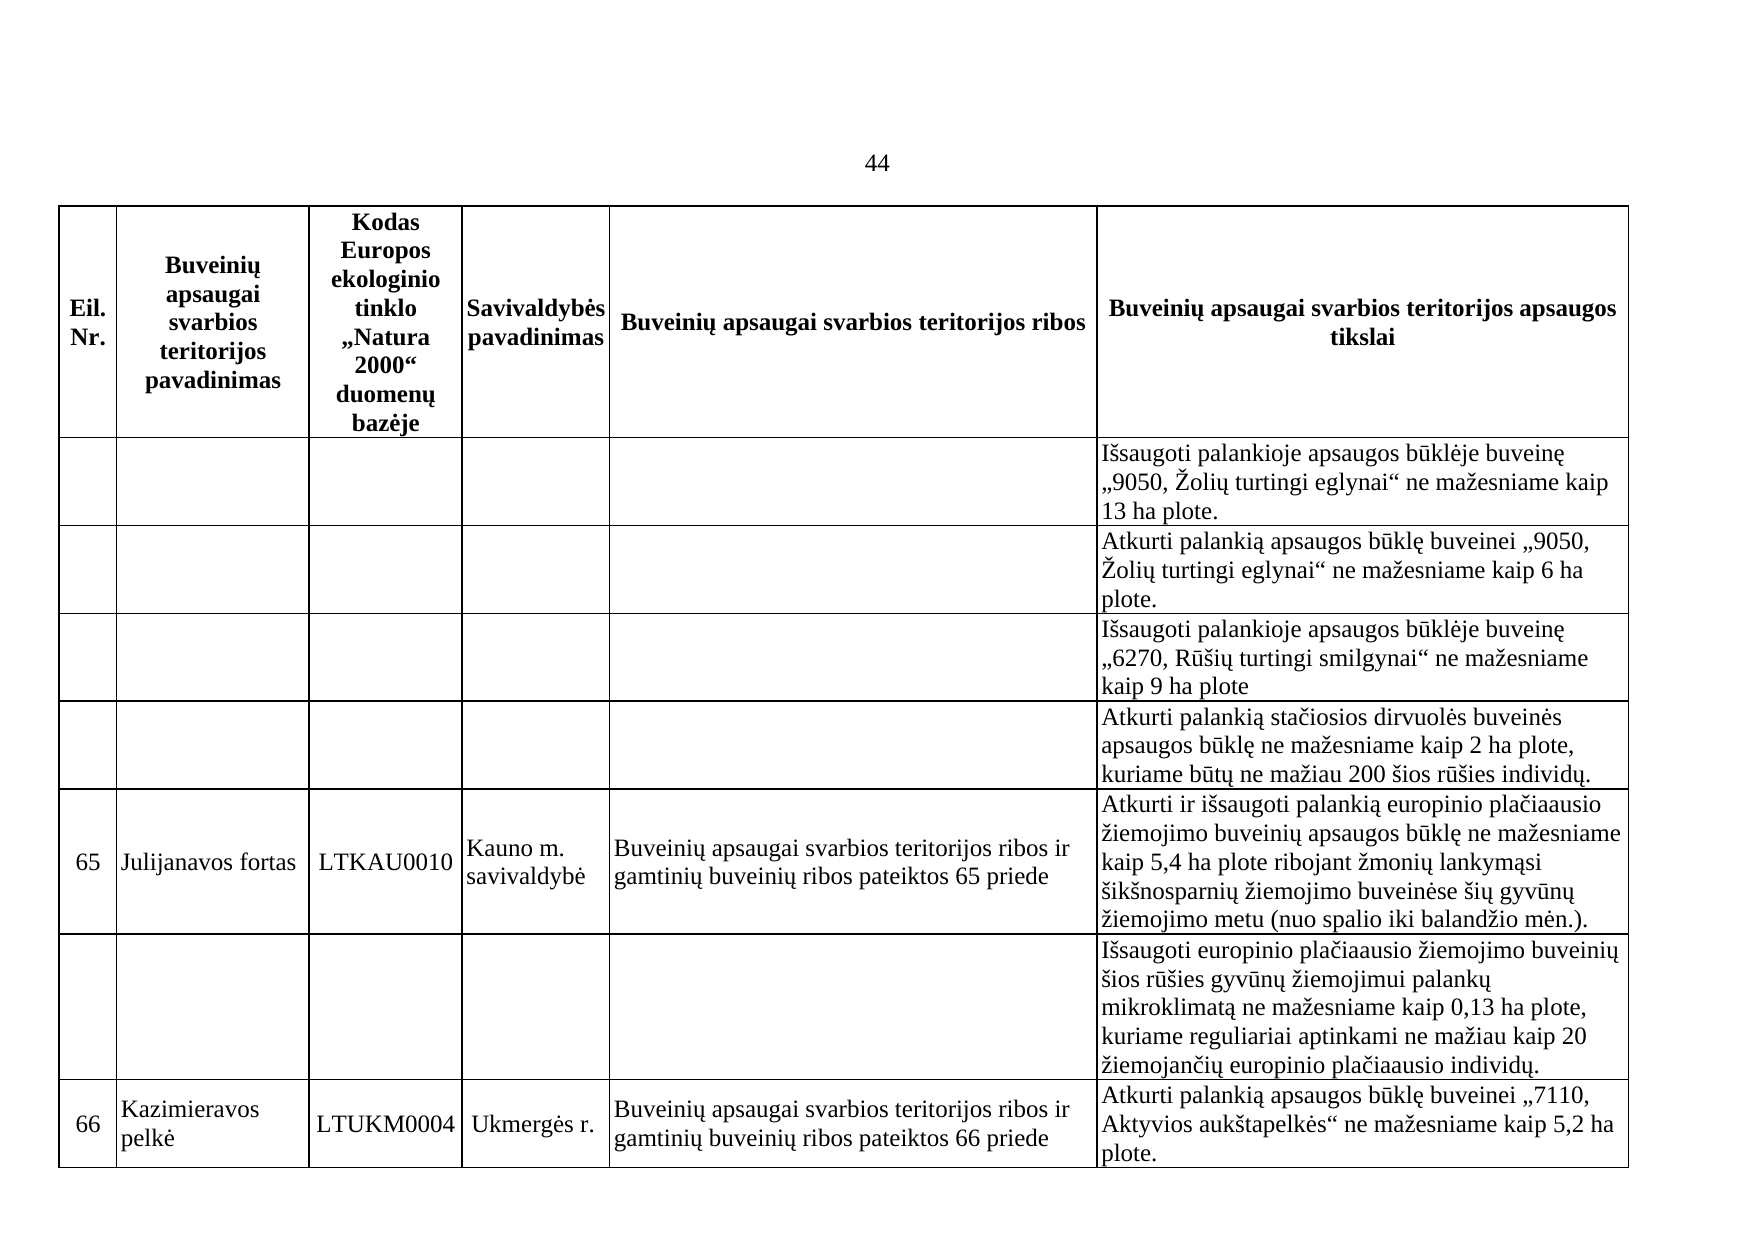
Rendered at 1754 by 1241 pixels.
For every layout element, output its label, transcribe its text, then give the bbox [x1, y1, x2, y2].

table_cell [463, 702, 609, 788]
table_cell Julijanavos fortas [117, 790, 308, 933]
table_cell [610, 702, 1096, 788]
table_cell 65 [60, 790, 116, 933]
table_cell [463, 526, 609, 612]
table_cell [60, 935, 116, 1079]
table_cell Kauno m. savivaldybė [463, 790, 609, 933]
table_cell [610, 614, 1096, 700]
table_header Buveinių apsaugai svarbios teritorijos apsaugos tikslai [1098, 207, 1628, 437]
table_cell Ukmergės r. [463, 1080, 609, 1166]
table_cell Buveinių apsaugai svarbios teritorijos ribos ir gamtinių buveinių ribos pateiktos 65 priede [610, 790, 1096, 933]
table_cell [463, 438, 609, 524]
table_cell [610, 935, 1096, 1079]
table_cell [310, 526, 461, 612]
table_cell Atkurti palankią apsaugos būklę buveinei „9050, Žolių turtingi eglynai“ ne mažesniame kaip 6 ha plote. [1098, 526, 1628, 612]
table_cell [60, 438, 116, 524]
table_header Eil. Nr. [60, 207, 116, 437]
table_cell [60, 614, 116, 700]
table_cell LTKAU0010 [310, 790, 461, 933]
table_cell 66 [60, 1080, 116, 1166]
table_cell LTUKM0004 [310, 1080, 461, 1166]
table_cell Išsaugoti palankioje apsaugos būklėje buveinę „6270, Rūšių turtingi smilgynai“ ne mažesniame kaip 9 ha plote [1098, 614, 1628, 700]
table_cell Išsaugoti europinio plačiaausio žiemojimo buveinių šios rūšies gyvūnų žiemojimui palankų mikroklimatą ne mažesniame kaip 0,13 ha plote, kuriame reguliariai aptinkami ne mažiau kaip 20 žiemojančių europinio plačiaausio individų. [1098, 935, 1628, 1079]
table_cell [463, 935, 609, 1079]
table_header Kodas Europos ekologinio tinklo „Natura 2000“ duomenų bazėje [310, 207, 461, 437]
table_header Savivaldybės pavadinimas [463, 207, 609, 437]
table_cell Kazimieravos pelkė [117, 1080, 308, 1166]
table_cell [610, 438, 1096, 524]
table_cell [60, 526, 116, 612]
table_cell Išsaugoti palankioje apsaugos būklėje buveinę „9050, Žolių turtingi eglynai“ ne mažesniame kaip 13 ha plote. [1098, 438, 1628, 524]
table_cell [117, 526, 308, 612]
table_cell Atkurti ir išsaugoti palankią europinio plačiaausio žiemojimo buveinių apsaugos būklę ne mažesniame kaip 5,4 ha plote ribojant žmonių lankymąsi šikšnosparnių žiemojimo buveinėse šių gyvūnų žiemojimo metu (nuo spalio iki balandžio mėn.). [1098, 790, 1628, 933]
table_cell [117, 935, 308, 1079]
table_cell [117, 702, 308, 788]
table_cell Buveinių apsaugai svarbios teritorijos ribos ir gamtinių buveinių ribos pateiktos 66 priede [610, 1080, 1096, 1166]
table_cell [310, 935, 461, 1079]
table_header Buveinių apsaugai svarbios teritorijos ribos [610, 207, 1096, 437]
table_cell Atkurti palankią apsaugos būklę buveinei „7110, Aktyvios aukštapelkės“ ne mažesniame kaip 5,2 ha plote. [1098, 1080, 1628, 1166]
table_cell [610, 526, 1096, 612]
table_cell [310, 702, 461, 788]
table_cell [117, 438, 308, 524]
table_cell Atkurti palankią stačiosios dirvuolės buveinės apsaugos būklę ne mažesniame kaip 2 ha plote, kuriame būtų ne mažiau 200 šios rūšies individų. [1098, 702, 1628, 788]
table_cell [310, 438, 461, 524]
table_cell [463, 614, 609, 700]
table_cell [117, 614, 308, 700]
table_cell [310, 614, 461, 700]
table_header Buveinių apsaugai svarbios teritorijos pavadinimas [117, 207, 308, 437]
table_cell [60, 702, 116, 788]
